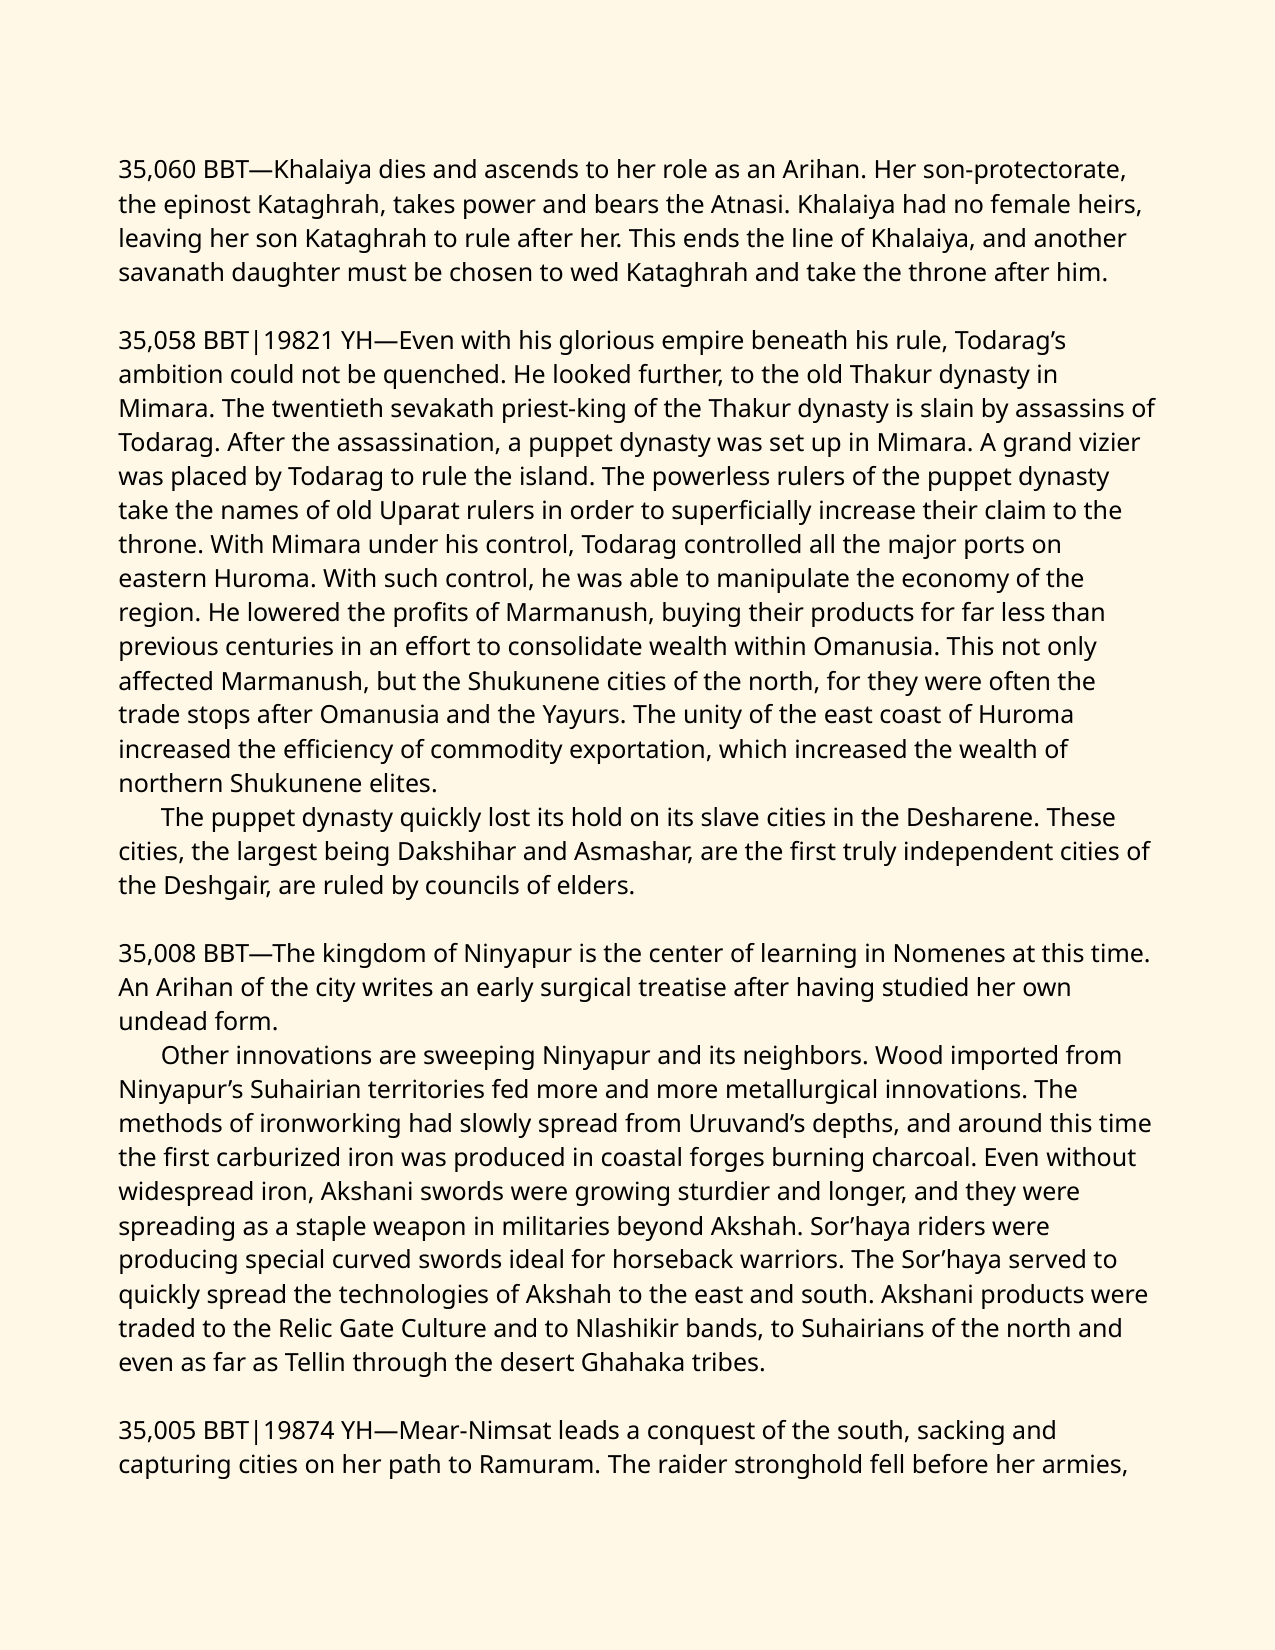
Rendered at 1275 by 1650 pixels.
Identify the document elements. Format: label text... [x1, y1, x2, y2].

text Other innovations are sweeping Ninyapur and its neighbors. Wood imported from Ninyapur’s Suhairian territories fed more and more metallurgical innovations. The methods of ironworking had slowly spread from Uruvand’s depths, and around this time the first carburized iron was produced in coastal forges burning charcoal. Even without widespread iron, Akshani swords were growing sturdier and longer, and they were spreading as a staple weapon in militaries beyond Akshah. Sor’haya riders were producing special curved swords ideal for horseback warriors. The Sor’haya served to quickly spread the technologies of Akshah to the east and south. Akshani products were traded to the Relic Gate Culture and to Nlashikir bands, to Suhairians of the north and even as far as Tellin through the desert Ghahaka tribes. [118, 1038, 1157, 1378]
text 35,060 BBT—Khalaiya dies and ascends to her role as an Arihan. Her son-protectorate, the epinost Kataghrah, takes power and bears the Atnasi. Khalaiya had no female heirs, leaving her son Kataghrah to rule after her. This ends the line of Khalaiya, and another savanath daughter must be chosen to wed Kataghrah and take the throne after him. [118, 152, 1157, 288]
text 35,005 BBT|19874 YH—Mear-Nimsat leads a conquest of the south, sacking and capturing cities on her path to Ramuram. The raider stronghold fell before her armies, [118, 1412, 1157, 1481]
text 35,058 BBT|19821 YH—Even with his glorious empire beneath his rule, Todarag’s ambition could not be quenched. He looked further, to the old Thakur dynasty in Mimara. The twentieth sevakath priest-king of the Thakur dynasty is slain by assassins of Todarag. After the assassination, a puppet dynasty was set up in Mimara. A grand vizier was placed by Todarag to rule the island. The powerless rulers of the puppet dynasty take the names of old Uparat rulers in order to superficially increase their claim to the throne. With Mimara under his control, Todarag controlled all the major ports on eastern Huroma. With such control, he was able to manipulate the economy of the region. He lowered the profits of Marmanush, buying their products for far less than previous centuries in an effort to consolidate wealth within Omanusia. This not only affected Marmanush, but the Shukunene cities of the north, for they were often the trade stops after Omanusia and the Yayurs. The unity of the east coast of Huroma increased the efficiency of commodity exportation, which increased the wealth of northern Shukunene elites. [118, 322, 1157, 799]
text 35,008 BBT—The kingdom of Ninyapur is the center of learning in Nomenes at this time. An Arihan of the city writes an early surgical treatise after having studied her own undead form. [118, 936, 1157, 1038]
text The puppet dynasty quickly lost its hold on its slave cities in the Desharene. These cities, the largest being Dakshihar and Asmashar, are the first truly independent cities of the Deshgair, are ruled by councils of elders. [118, 799, 1157, 902]
